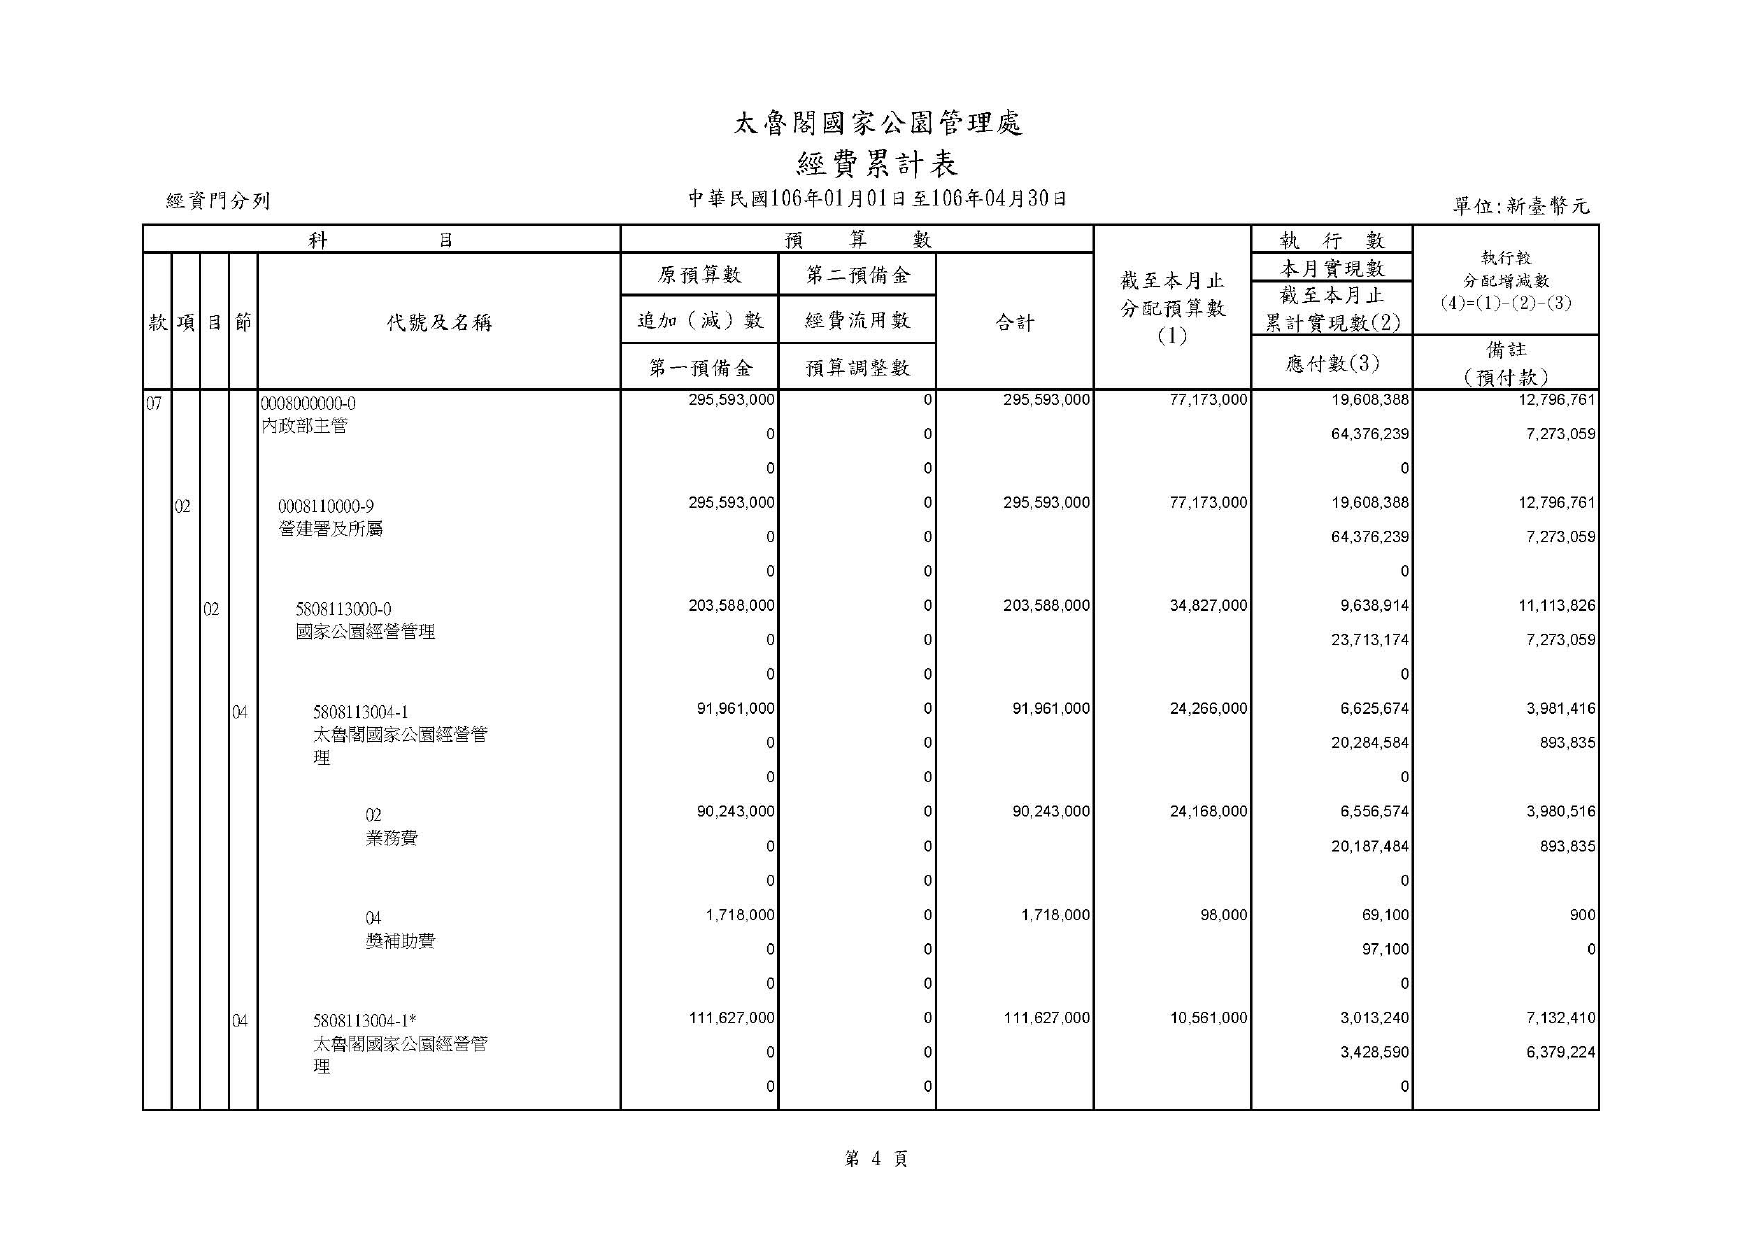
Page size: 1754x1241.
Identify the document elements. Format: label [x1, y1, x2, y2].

picture [59, 59, 1695, 1216]
